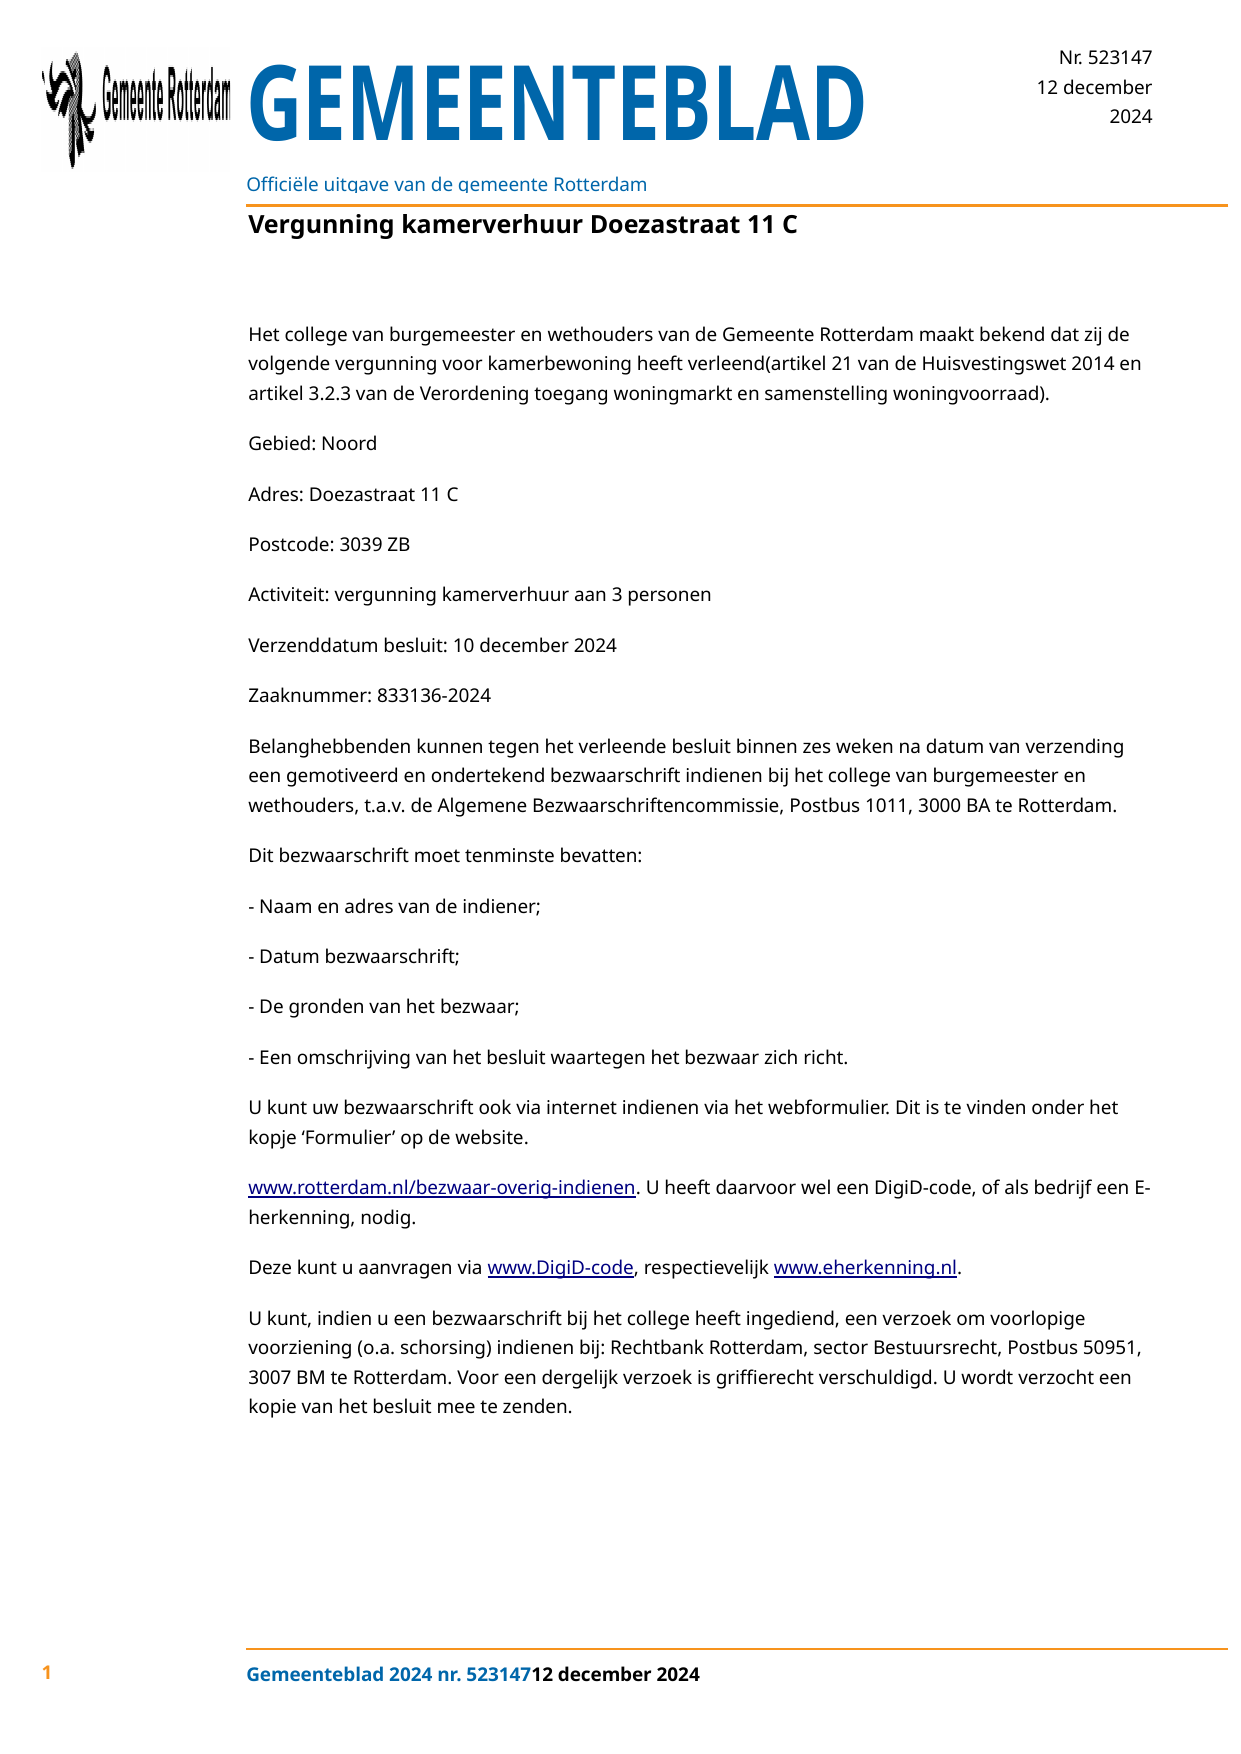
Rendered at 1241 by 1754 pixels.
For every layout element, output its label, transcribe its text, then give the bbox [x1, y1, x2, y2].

text - Naam en adres van de indiener; [248, 893, 1152, 918]
text Het college van burgemeester en wethouders van de Gemeente Rotterdam maakt bekend dat zij de volgende vergunning voor kamerbewoning heeft verleend(artikel 21 van de Huisvestingswet 2014 en artikel 3.2.3 van de Verordening toegang woningmarkt en samenstelling woningvoorraad). [248, 321, 1152, 406]
text Postcode: 3039 ZB [248, 531, 1152, 557]
text Activiteit: vergunning kamerverhuur aan 3 personen [248, 582, 1152, 607]
text Deze kunt u aanvragen via www.DigiD-code, respectievelijk www.eherkenning.nl. [248, 1254, 1152, 1280]
text Verzenddatum besluit: 10 december 2024 [248, 632, 1152, 658]
text - Datum bezwaarschrift; [248, 943, 1152, 969]
text Gebied: Noord [248, 430, 1152, 456]
text Adres: Doezastraat 11 C [248, 481, 1152, 506]
picture [41, 47, 231, 172]
text Belanghebbenden kunnen tegen het verleende besluit binnen zes weken na datum van verzending een gemotiveerd en ondertekend bezwaarschrift indienen bij het college van burgemeester en wethouders, t.a.v. de Algemene Bezwaarschriftencommissie, Postbus 1011, 3000 BA te Rotterdam. [248, 733, 1152, 818]
text - De gronden van het bezwaar; [248, 994, 1152, 1019]
text Zaaknummer: 833136-2024 [248, 682, 1152, 708]
text Vergunning kamerverhuur Doezastraat 11 C [248, 207, 1152, 241]
text - Een omschrijving van het besluit waartegen het bezwaar zich richt. [248, 1044, 1152, 1070]
text U kunt uw bezwaarschrift ook via internet indienen via het webformulier. Dit is te vinden onder het kopje ‘Formulier’ op de website. [248, 1094, 1152, 1150]
text Dit bezwaarschrift moet tenminste bevatten: [248, 842, 1152, 868]
text U kunt, indien u een bezwaarschrift bij het college heeft ingediend, een verzoek om voorlopige voorziening (o.a. schorsing) indienen bij: Rechtbank Rotterdam, sector Bestuursrecht, Postbus 50951, 3007 BM te Rotterdam. Voor een dergelijk verzoek is griffierecht verschuldigd. U wordt verzocht een kopie van het besluit mee te zenden. [248, 1305, 1152, 1419]
text www.rotterdam.nl/bezwaar-overig-indienen. U heeft daarvoor wel een DigiD-code, of als bedrijf een E-herkenning, nodig. [248, 1174, 1152, 1230]
